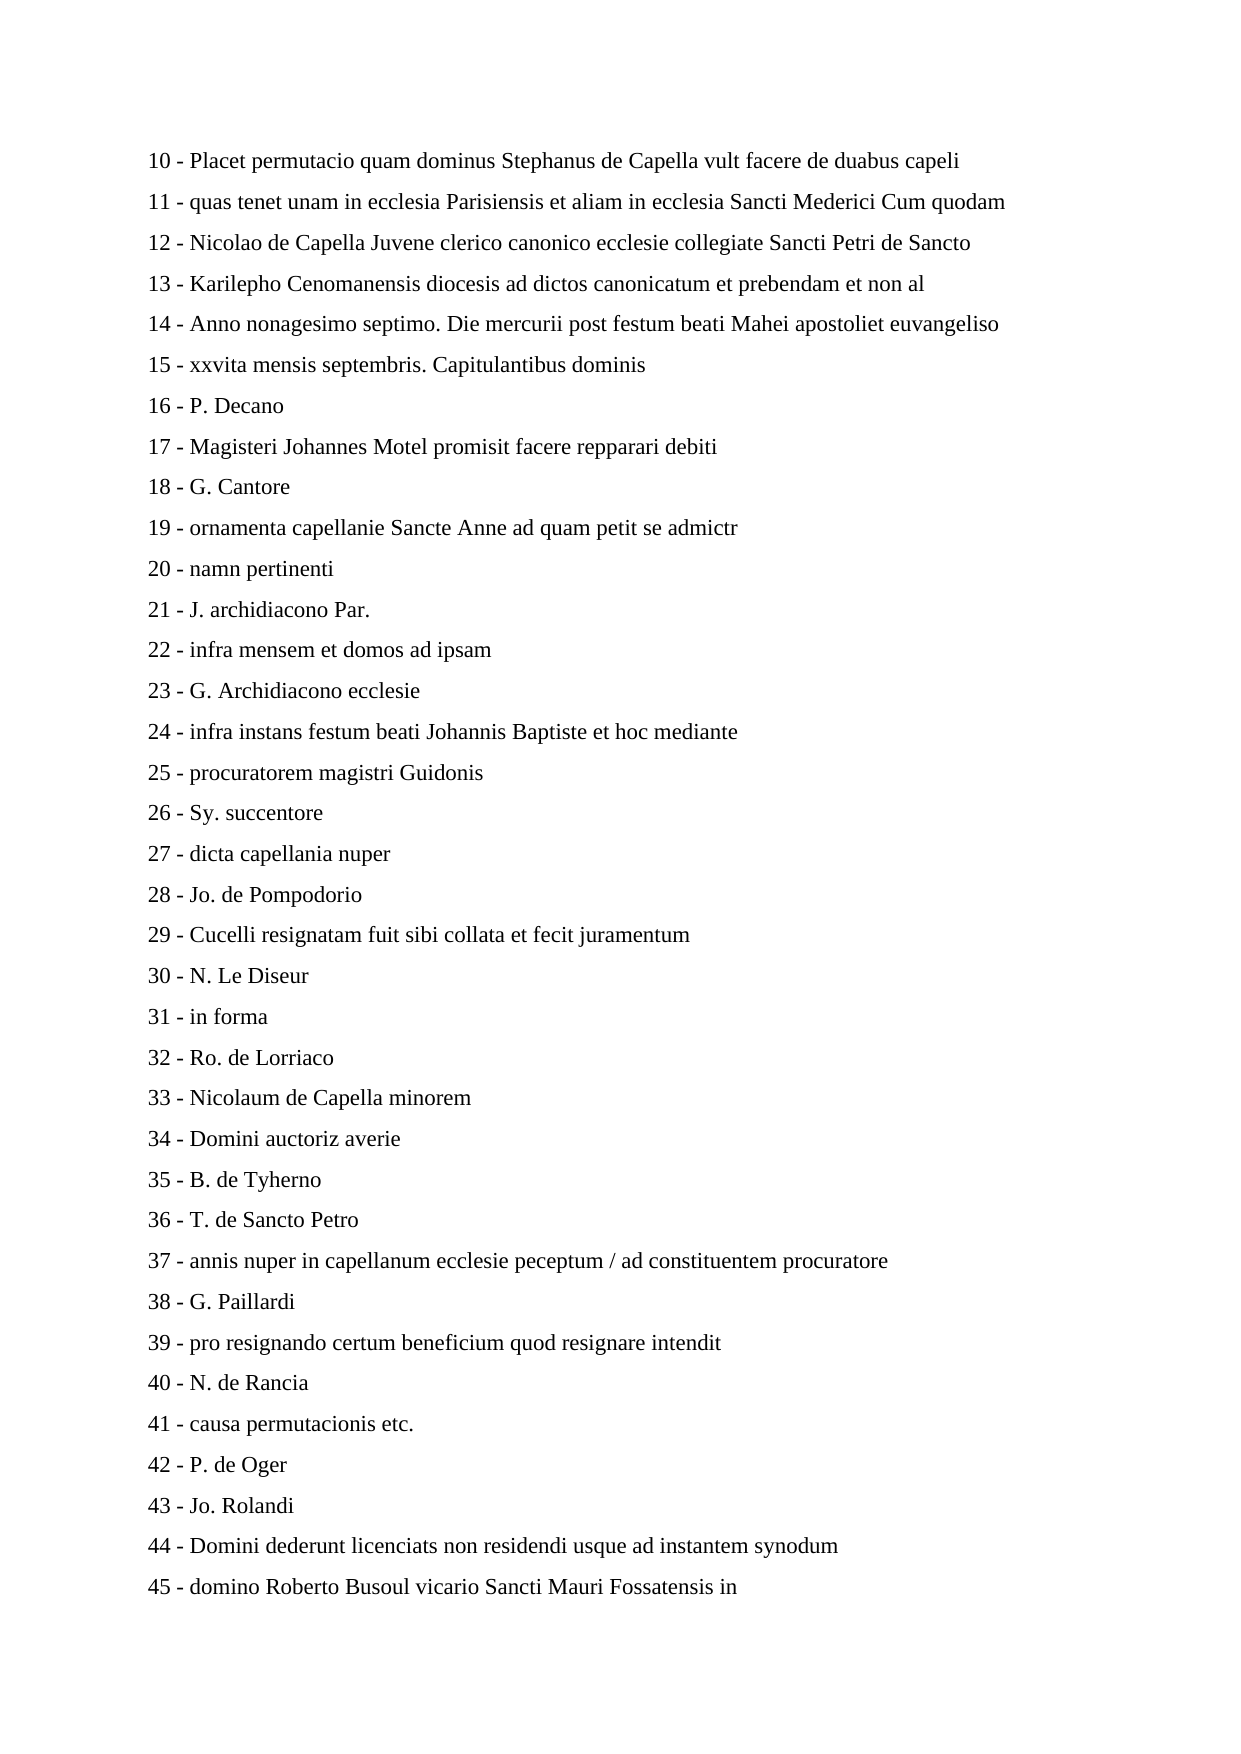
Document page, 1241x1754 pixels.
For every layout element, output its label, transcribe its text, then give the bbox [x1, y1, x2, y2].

text 45 - domino Roberto Busoul vicario Sancti Mauri Fossatensis in [148, 1573, 1093, 1599]
text 12 - Nicolao de Capella Juvene clerico canonico ecclesie collegiate Sancti Petri de Sancto [148, 229, 1093, 255]
text 28 - Jo. de Pompodorio [148, 881, 1093, 907]
text 13 - Karilepho Cenomanensis diocesis ad dictos canonicatum et prebendam et non al [148, 270, 1093, 296]
text 21 - J. archidiacono Par. [148, 596, 1093, 622]
text 30 - N. Le Diseur [148, 962, 1093, 988]
text 27 - dicta capellania nuper [148, 840, 1093, 866]
text 16 - P. Decano [148, 392, 1093, 418]
text 15 - xxvita mensis septembris. Capitulantibus dominis [148, 351, 1093, 378]
text 37 - annis nuper in capellanum ecclesie peceptum / ad constituentem procuratore [148, 1247, 1093, 1274]
text 17 - Magisteri Johannes Motel promisit facere repparari debiti [148, 433, 1093, 459]
text 14 - Anno nonagesimo septimo. Die mercurii post festum beati Mahei apostoliet euvangeliso [148, 311, 1093, 337]
text 39 - pro resignando certum beneficium quod resignare intendit [148, 1329, 1093, 1355]
text 32 - Ro. de Lorriaco [148, 1044, 1093, 1070]
text 11 - quas tenet unam in ecclesia Parisiensis et aliam in ecclesia Sancti Mederici Cum quodam [148, 188, 1093, 215]
text 20 - namn pertinenti [148, 555, 1093, 581]
text 18 - G. Cantore [148, 473, 1093, 500]
text 24 - infra instans festum beati Johannis Baptiste et hoc mediante [148, 718, 1093, 744]
text 36 - T. de Sancto Petro [148, 1207, 1093, 1233]
text 34 - Domini auctoriz averie [148, 1125, 1093, 1151]
text 31 - in forma [148, 1003, 1093, 1029]
text 42 - P. de Oger [148, 1451, 1093, 1477]
text 33 - Nicolaum de Capella minorem [148, 1084, 1093, 1111]
text 44 - Domini dederunt licenciats non residendi usque ad instantem synodum [148, 1532, 1093, 1559]
text 10 - Placet permutacio quam dominus Stephanus de Capella vult facere de duabus capeli [148, 148, 1093, 174]
text 19 - ornamenta capellanie Sancte Anne ad quam petit se admictr [148, 514, 1093, 541]
text 40 - N. de Rancia [148, 1369, 1093, 1396]
text 25 - procuratorem magistri Guidonis [148, 758, 1093, 785]
text 29 - Cucelli resignatam fuit sibi collata et fecit juramentum [148, 921, 1093, 948]
text 22 - infra mensem et domos ad ipsam [148, 636, 1093, 663]
text 38 - G. Paillardi [148, 1288, 1093, 1314]
text 26 - Sy. succentore [148, 799, 1093, 826]
text 43 - Jo. Rolandi [148, 1492, 1093, 1518]
text 23 - G. Archidiacono ecclesie [148, 677, 1093, 703]
text 35 - B. de Tyherno [148, 1166, 1093, 1192]
text 41 - causa permutacionis etc. [148, 1410, 1093, 1437]
